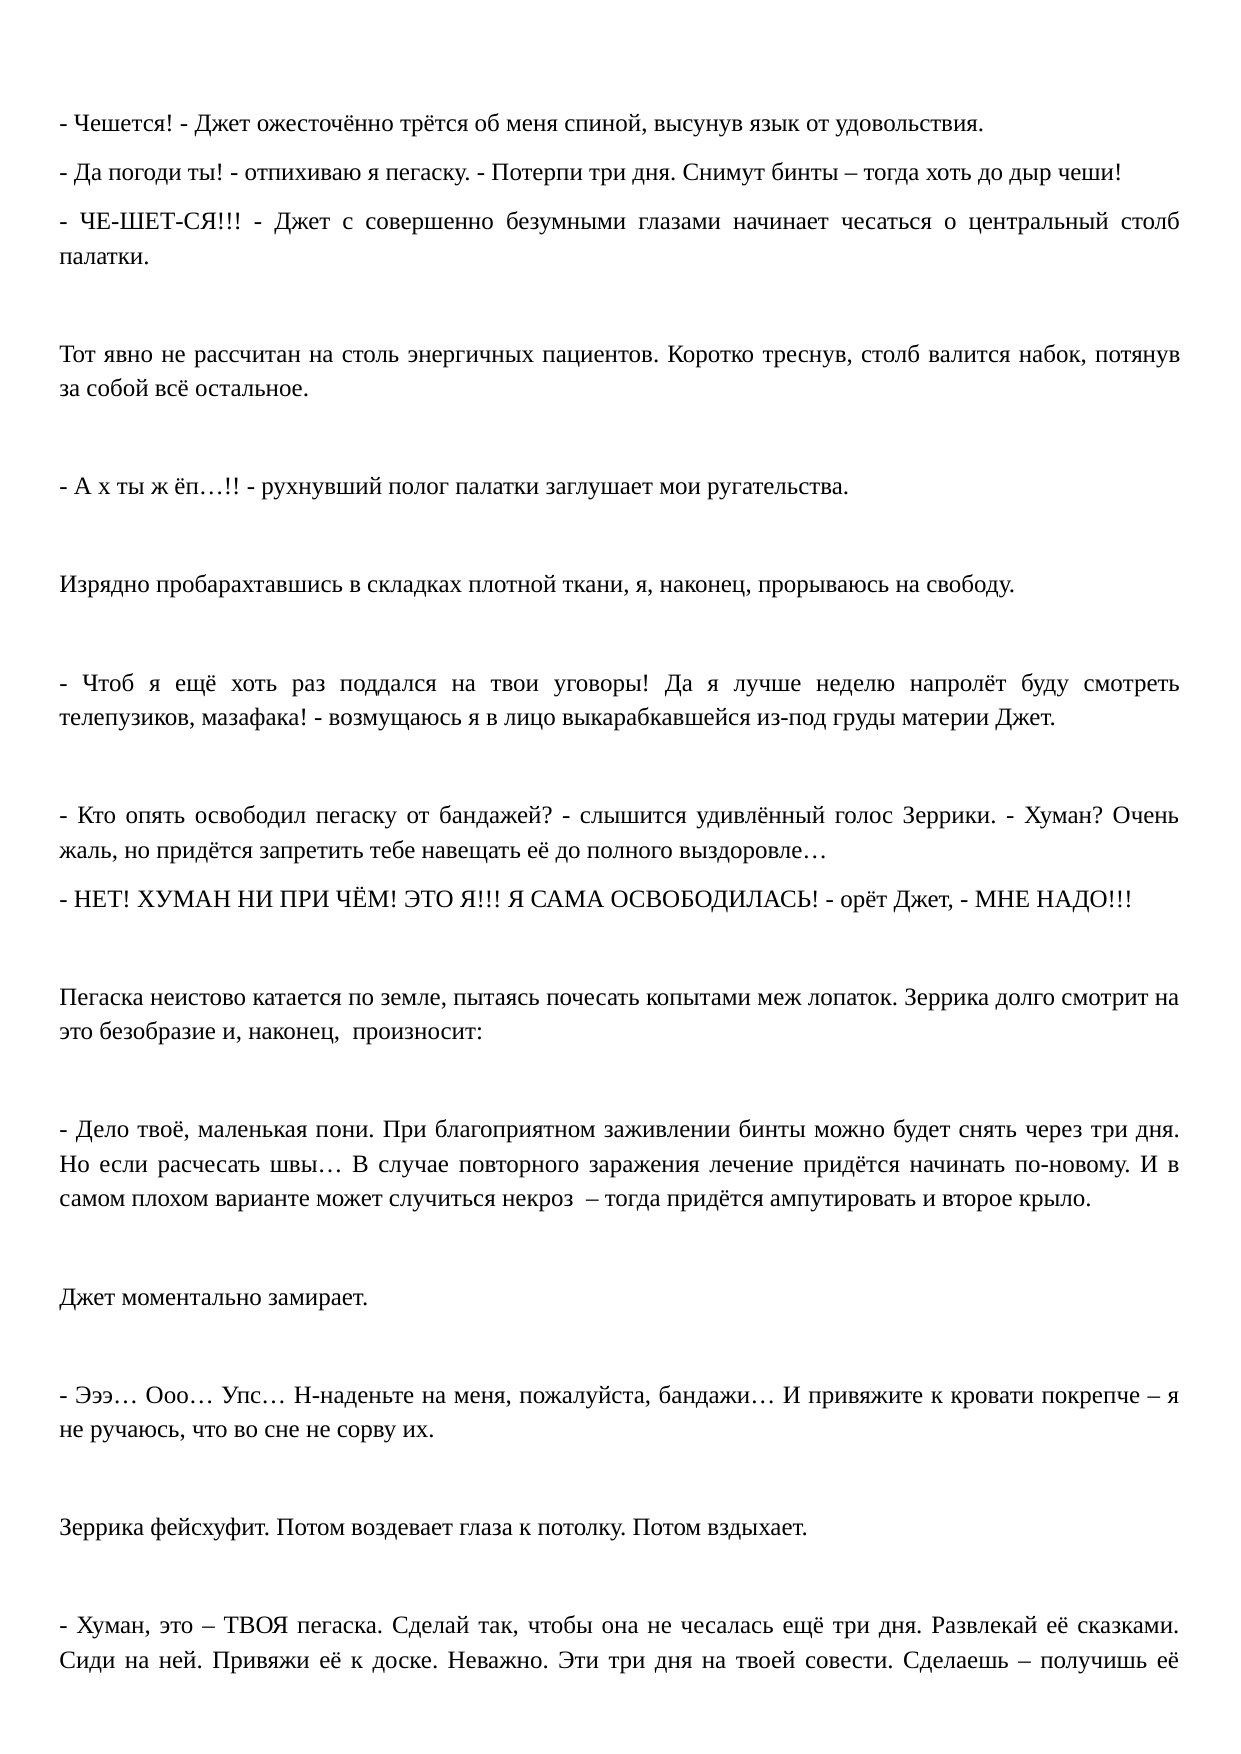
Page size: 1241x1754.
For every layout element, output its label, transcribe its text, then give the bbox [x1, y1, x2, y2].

text - Чешется! - Джет ожесточённо трётся об меня спиной, высунув язык от удовольствия. [59, 108, 1181, 137]
text - ЧЕ-ШЕТ-СЯ!!! - Джет с совершенно безумными глазами начинает чесаться о центральный столб палатки. [59, 206, 1181, 269]
text - Хуман, это – ТВОЯ пегаска. Сделай так, чтобы она не чесалась ещё три дня. Развлекай её сказками. Сиди на ней. Привяжи её к доске. Неважно. Эти три дня на твоей совести. Сделаешь – получишь её [59, 1611, 1181, 1674]
text - НЕТ! ХУМАН НИ ПРИ ЧЁМ! ЭТО Я!!! Я САМА ОСВОБОДИЛАСЬ! - орёт Джет, - МНЕ НАДО!!! [59, 884, 1181, 913]
text - Да погоди ты! - отпихиваю я пегаску. - Потерпи три дня. Снимут бинты – тогда хоть до дыр чеши! [59, 157, 1181, 186]
text Джет моментально замирает. [59, 1282, 1181, 1310]
text - Дело твоё, маленькая пони. При благоприятном заживлении бинты можно будет снять через три дня. Но если расчесать швы… В случае повторного заражения лечение придётся начинать по-новому. И в самом плохом варианте может случиться некроз – тогда придётся ампутировать и второе крыло. [59, 1114, 1181, 1212]
text Зеррика фейсхуфит. Потом воздевает глаза к потолку. Потом вздыхает. [59, 1512, 1181, 1541]
text - А х ты ж ёп…!! - рухнувший полог палатки заглушает мои ругательства. [59, 471, 1181, 500]
text - Кто опять освободил пегаску от бандажей? - слышится удивлённый голос Зеррики. - Хуман? Очень жаль, но придётся запретить тебе навещать её до полного выздоровле… [59, 800, 1181, 863]
text - Эээ… Ооо… Упс… Н-наденьте на меня, пожалуйста, бандажи… И привяжите к кровати покрепче – я не ручаюсь, что во сне не сорву их. [59, 1380, 1181, 1443]
text Пегаска неистово катается по земле, пытаясь почесать копытами меж лопаток. Зеррика долго смотрит на это безобразие и, наконец, произносит: [59, 982, 1181, 1045]
text - Чтоб я ещё хоть раз поддался на твои уговоры! Да я лучше неделю напролёт буду смотреть телепузиков, мазафака! - возмущаюсь я в лицо выкарабкавшейся из-под груды материи Джет. [59, 668, 1181, 731]
text Тот явно не рассчитан на столь энергичных пациентов. Коротко треснув, столб валится набок, потянув за собой всё остальное. [59, 339, 1181, 402]
text Изрядно пробарахтавшись в складках плотной ткани, я, наконец, прорываюсь на свободу. [59, 569, 1181, 598]
